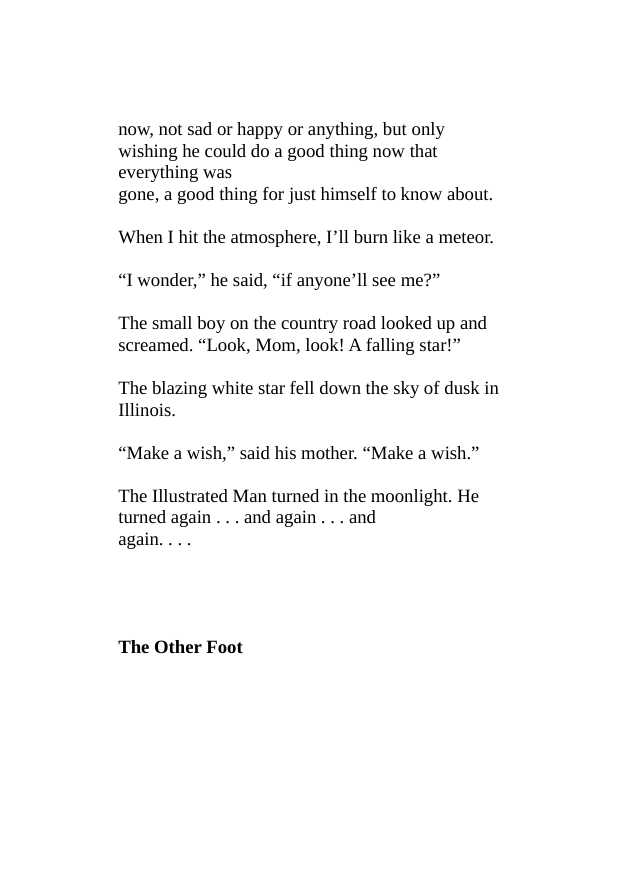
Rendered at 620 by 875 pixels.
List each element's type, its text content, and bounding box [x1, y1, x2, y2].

text now, not sad or happy or anything, but only wishing he could do a good thing now that everything was gone, a good thing for just himself to know about. When I hit the atmosphere, I’ll burn like a meteor. “I wonder,” he said, “if anyone’ll see me?” The small boy on the country road looked up and screamed. “Look, Mom, look! A falling star!” The blazing white star fell down the sky of dusk in Illinois. “Make a wish,” said his mother. “Make a wish.” The Illustrated Man turned in the moonlight. He turned again . . . and again . . . and again. . . . The Other Foot [118, 118, 501, 700]
